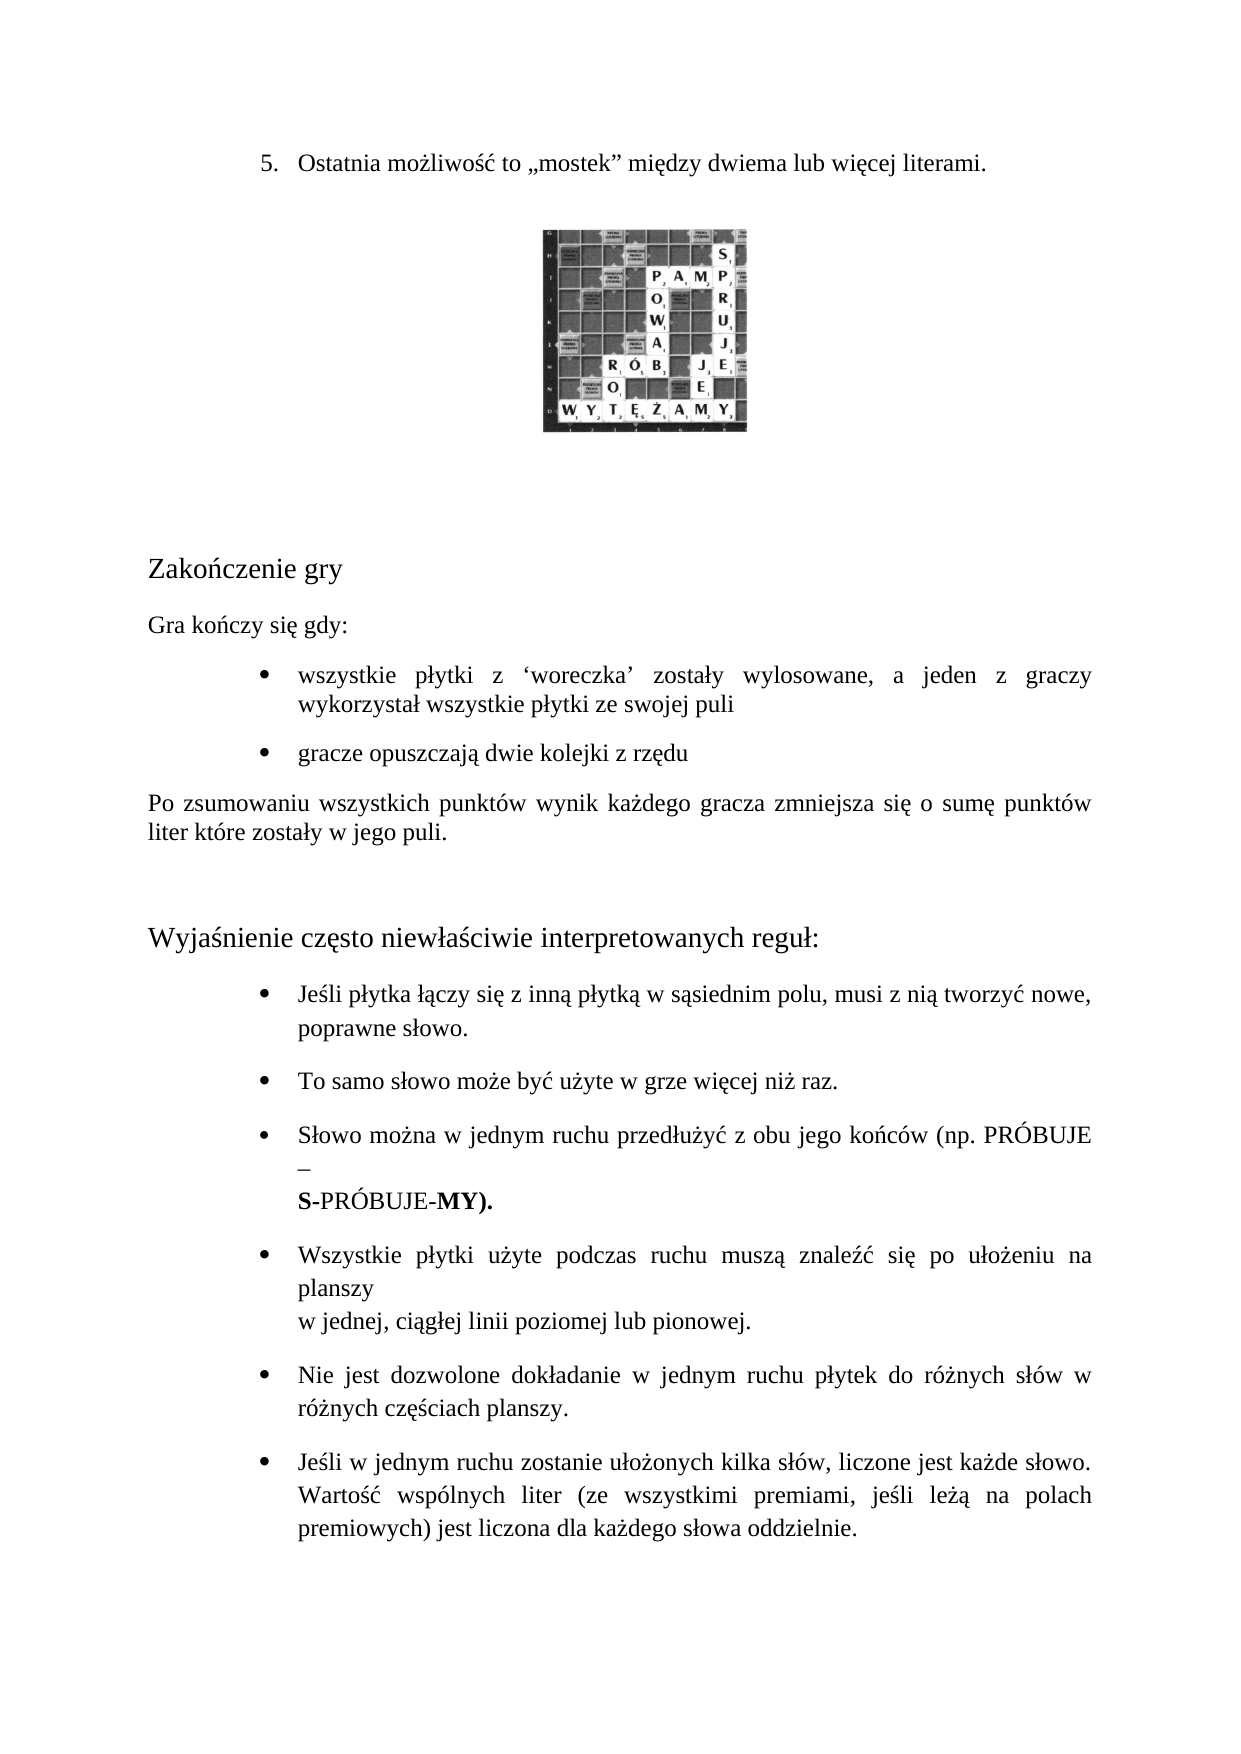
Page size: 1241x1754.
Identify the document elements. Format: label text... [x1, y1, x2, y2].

list wszystkie płytki z ‘woreczka’ zostały wylosowane, a jeden z graczy wykorzystał wszystkie płytki ze swojej puli [260, 660, 1093, 718]
list Jeśli płytka łączy się z inną płytką w sąsiednim polu, musi z nią tworzyć nowe, poprawne słowo. [260, 979, 1093, 1041]
list Wszystkie płytki użyte podczas ruchu muszą znaleźć się po ułożeniu na planszy w jednej, ciągłej linii poziomej lub pionowej. [260, 1240, 1093, 1335]
text Gra kończy się gdy: [148, 611, 1093, 639]
text Wyjaśnienie często niewłaściwie interpretowanych reguł: [148, 920, 1093, 954]
list Nie jest dozwolone dokładanie w jednym ruchu płytek do różnych słów w różnych częściach planszy. [260, 1360, 1093, 1422]
list gracze opuszczają dwie kolejki z rzędu [260, 738, 1093, 767]
text Po zsumowaniu wszystkich punktów wynik każdego gracza zmniejsza się o sumę punktów liter które zostały w jego puli. [148, 788, 1093, 846]
text Zakończenie gry [148, 551, 1093, 585]
list Ostatnia możliwość to „mostek” między dwiema lub więcej literami. [260, 148, 1093, 176]
list Słowo można w jednym ruchu przedłużyć z obu jego końców (np. PRÓBUJE – S-PRÓBUJE-MY). [260, 1120, 1093, 1215]
list To samo słowo może być użyte w grze więcej niż raz. [260, 1066, 1093, 1095]
list Jeśli w jednym ruchu zostanie ułożonych kilka słów, liczone jest każde słowo. Wartość wspólnych liter (ze wszystkimi premiami, jeśli leżą na polach premiowych) jest liczona dla każdego słowa oddzielnie. [260, 1447, 1093, 1542]
